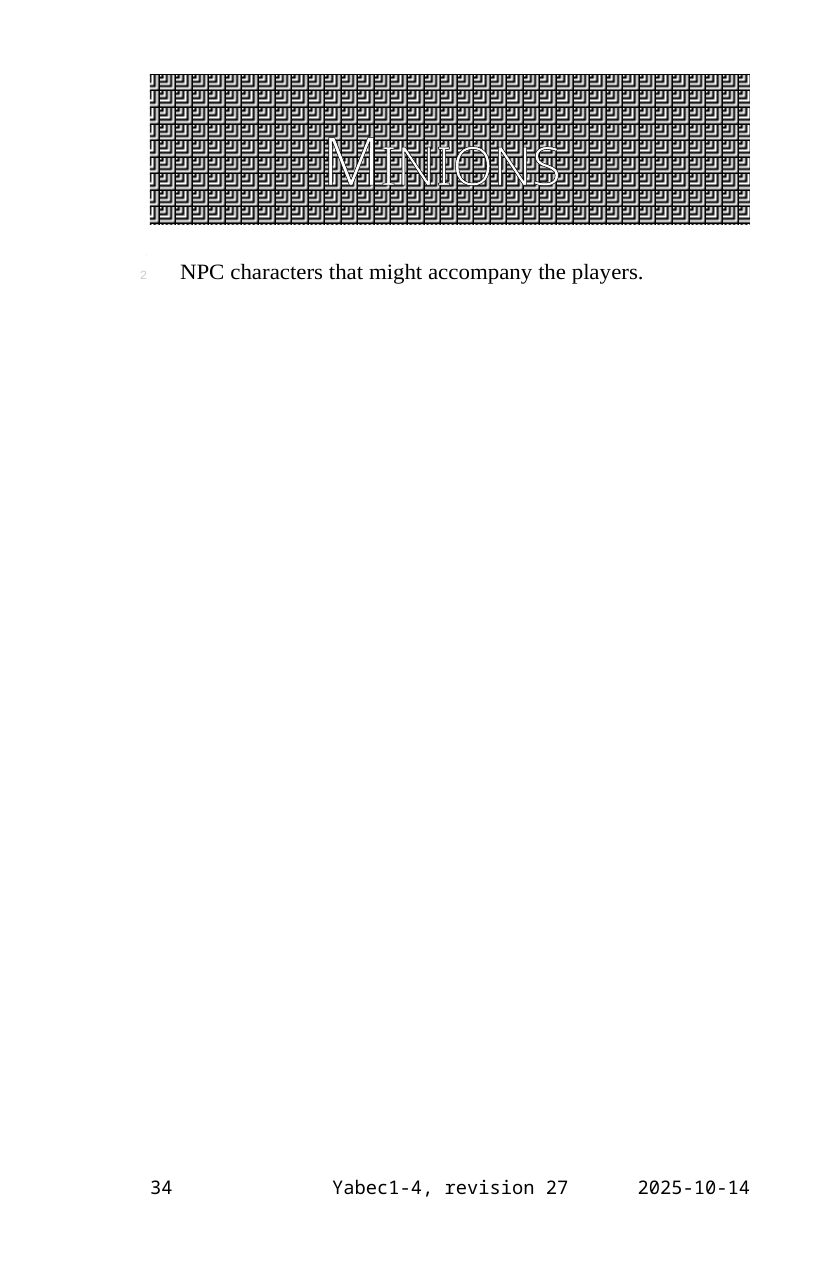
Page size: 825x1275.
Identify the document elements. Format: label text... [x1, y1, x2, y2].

text NPC characters that might accompany the players. [150, 260, 750, 284]
picture [149, 74, 750, 225]
